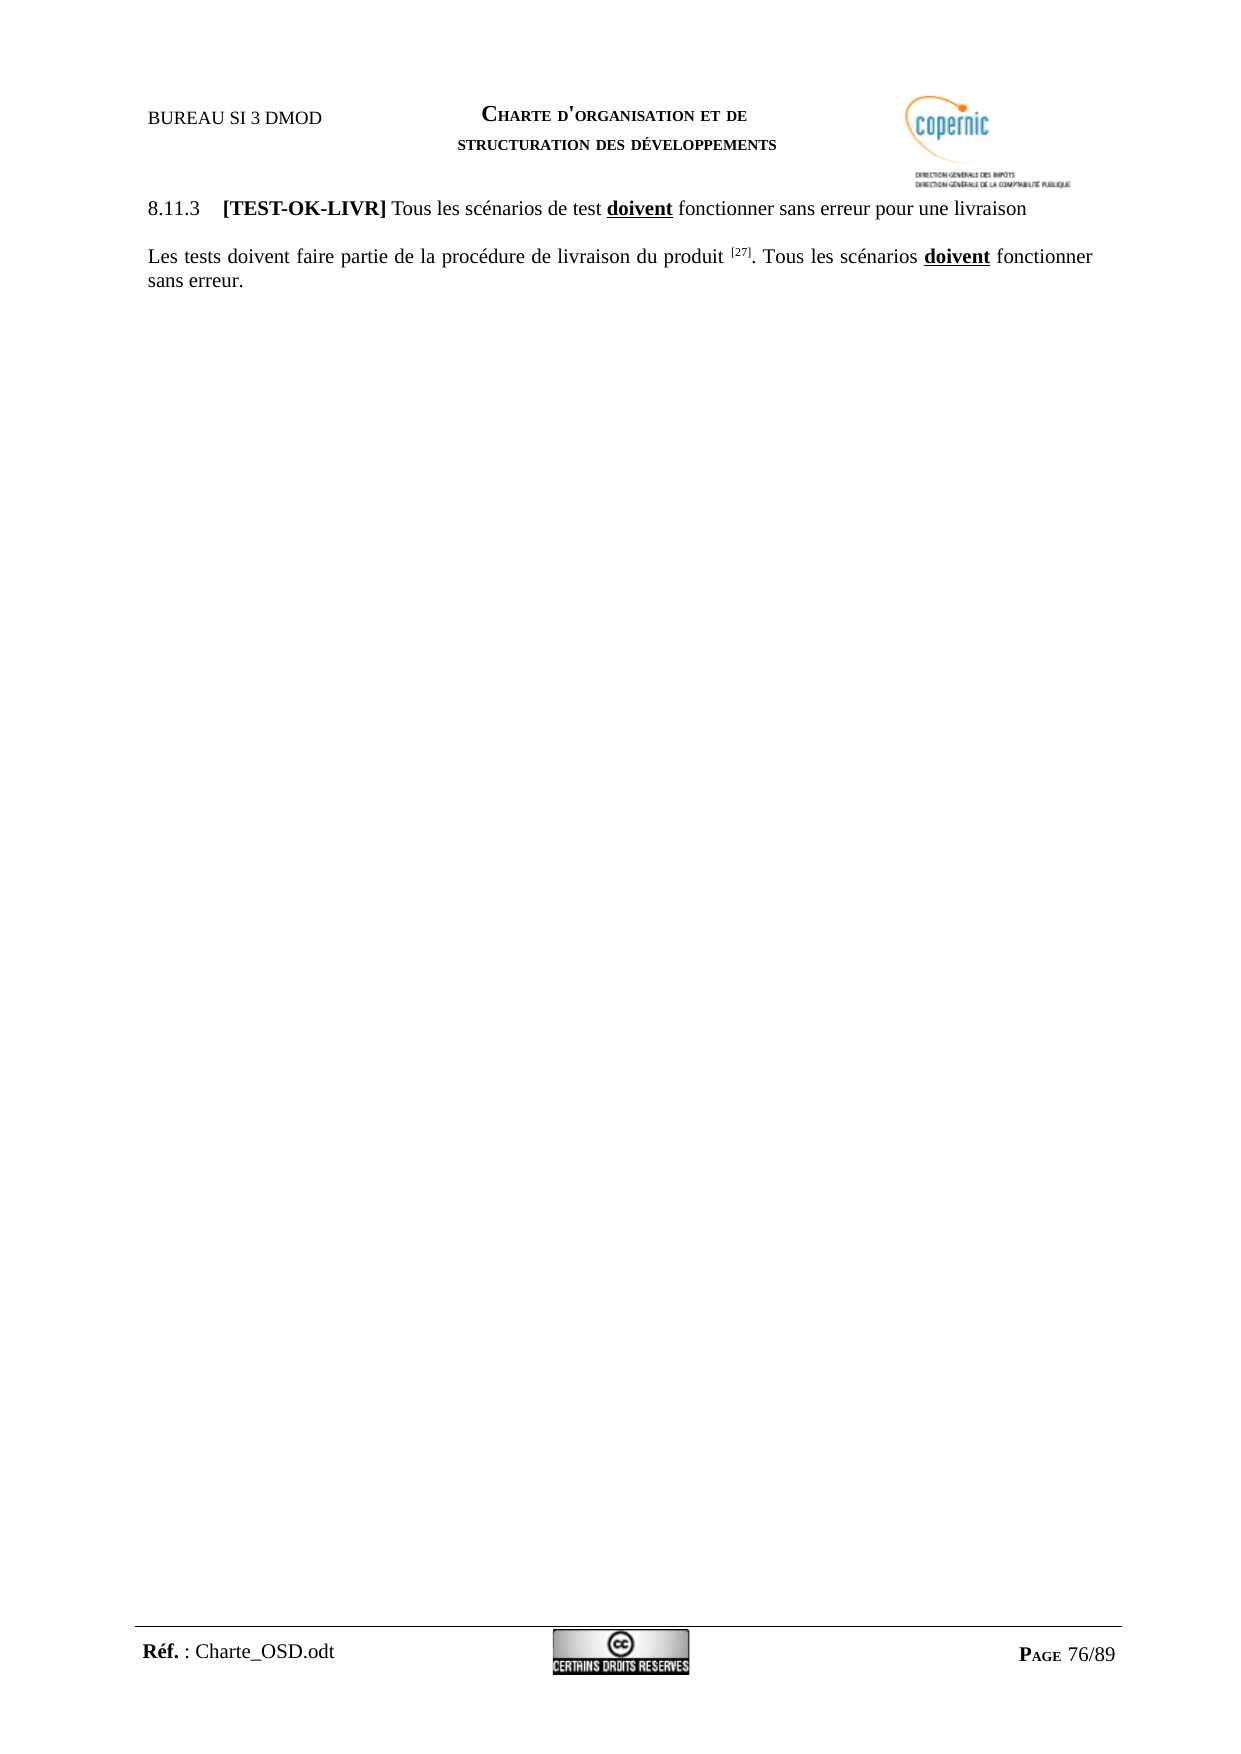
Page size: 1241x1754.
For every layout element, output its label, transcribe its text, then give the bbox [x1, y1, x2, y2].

picture [890, 84, 1087, 198]
picture [552, 1629, 690, 1675]
text Les tests doivent faire partie de la procédure de livraison du produit [27]. Tous les scénarios doivent fonctionner sans erreur. [148, 245, 1092, 292]
subtitle [TEST-OK-LIVR] Tous les scénarios de test doivent fonctionner sans erreur pour une livraison [148, 197, 1092, 220]
